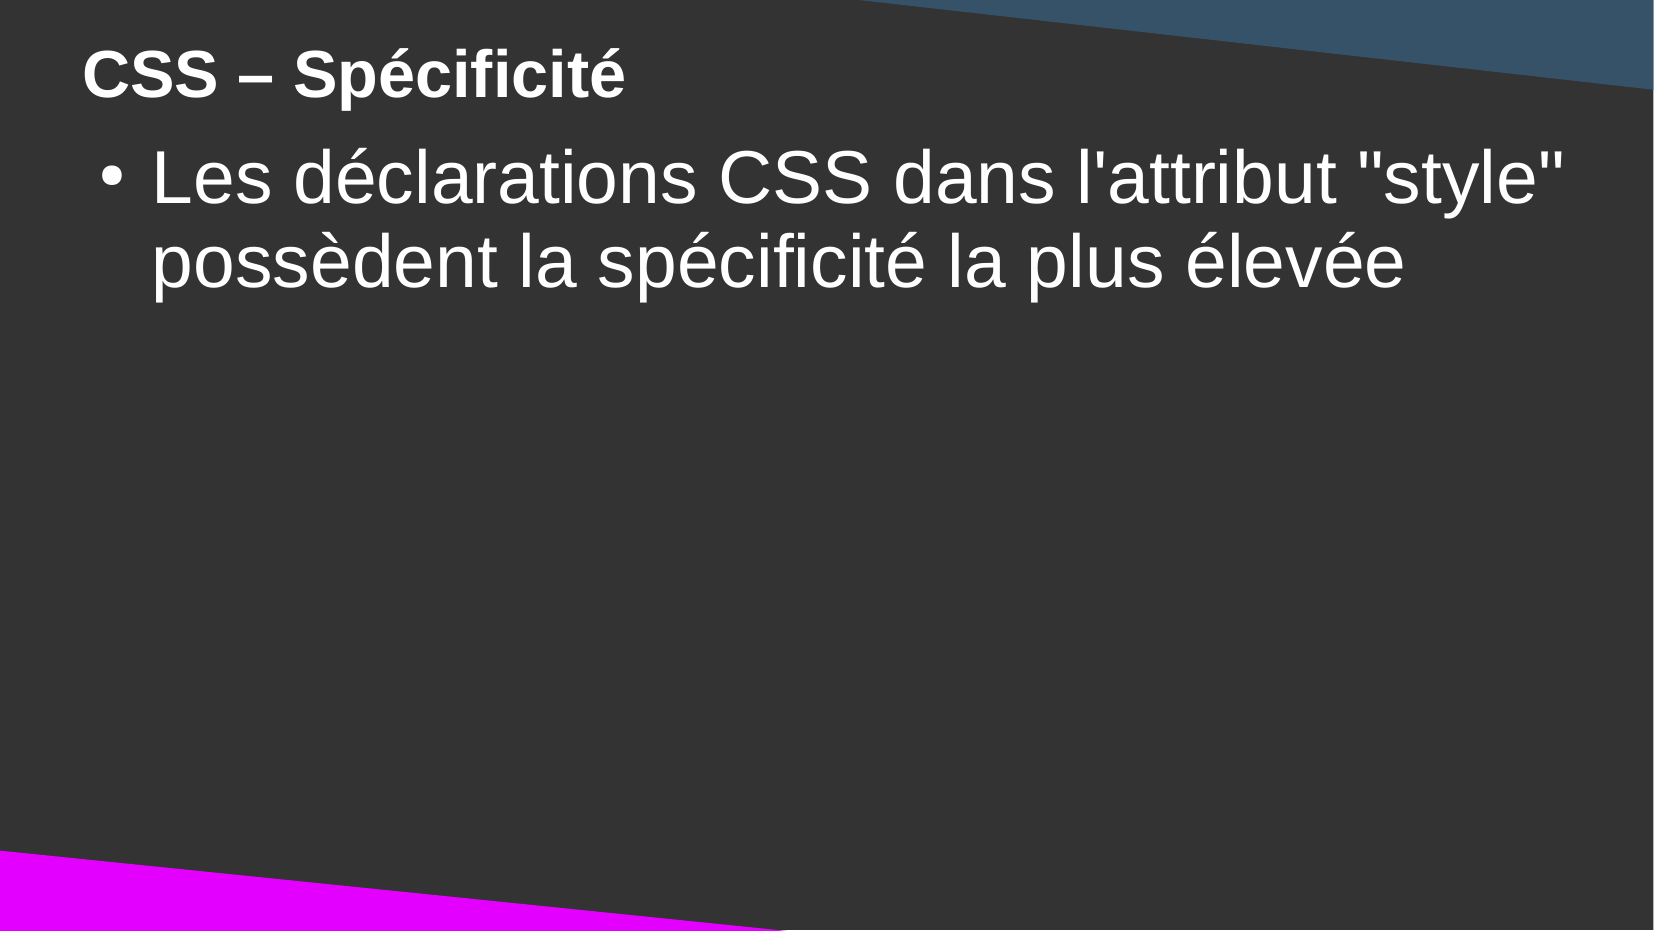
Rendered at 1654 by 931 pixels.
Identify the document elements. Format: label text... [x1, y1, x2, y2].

list Les déclarations CSS dans l'attribut "style" possèdent la spécificité la plus élevée [80, 135, 1605, 414]
title CSS – Spécificité [82, 37, 1571, 114]
text_box [858, 0, 1654, 90]
text_box [0, 850, 788, 931]
